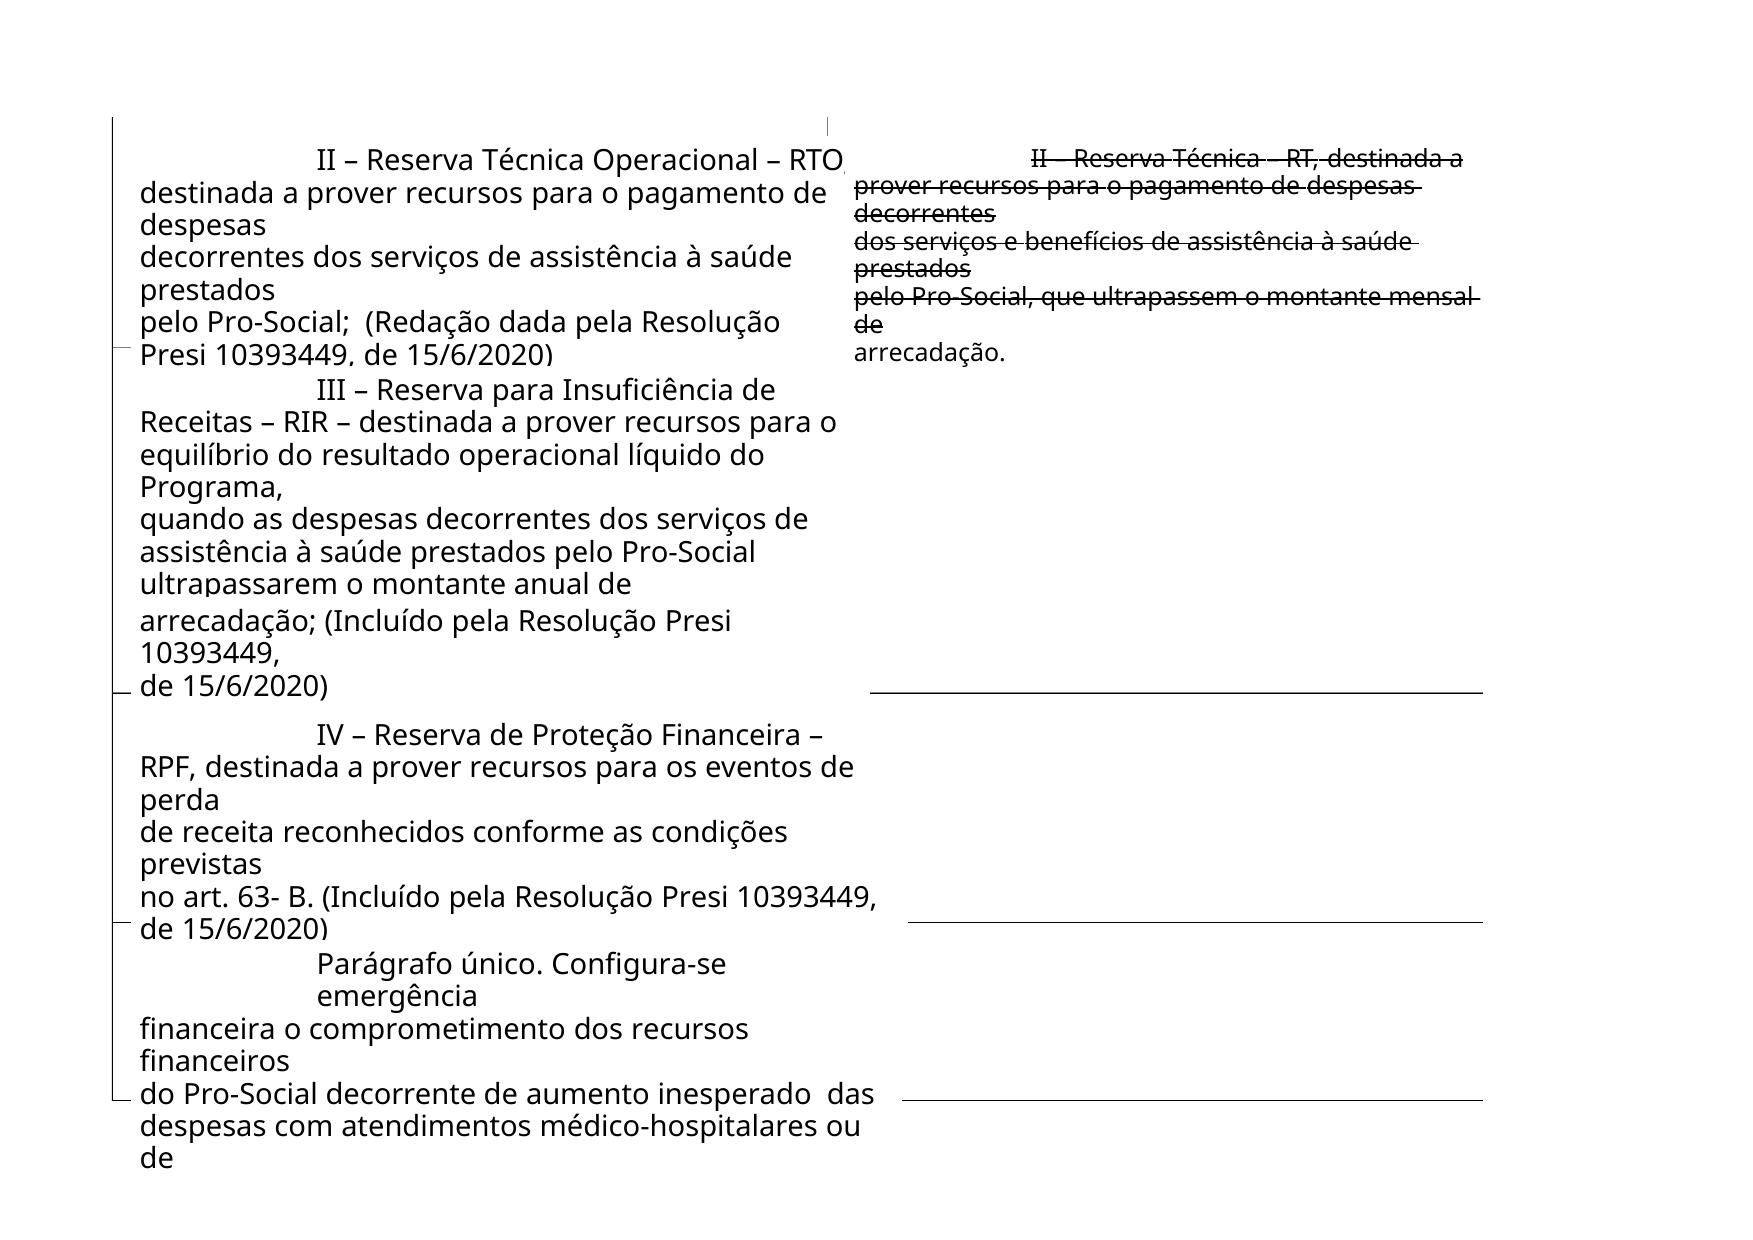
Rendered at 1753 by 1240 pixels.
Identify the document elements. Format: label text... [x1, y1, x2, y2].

picture [111, 117, 1483, 1101]
text dos serviços e benefícios de assistência à saúde prestados [854, 228, 1507, 283]
text pelo Pro-Social, que ultrapassem o montante mensal de [854, 283, 1507, 339]
text no art. 63- B. (Incluído pela Resolução Presi 10393449, [139, 881, 900, 914]
text decorrentes dos serviços de assistência à saúde prestados [139, 242, 845, 307]
picture [870, 375, 1483, 1101]
text pelo Pro-Social; (Redação dada pela Resolução [139, 307, 845, 339]
text III – Reserva para Insuficiência de [316, 374, 882, 407]
text ultrapassarem o montante anual de [139, 569, 882, 601]
text destinada a prover recursos para o pagamento de despesas [139, 177, 845, 242]
text arrecadação; (Incluído pela Resolução Presi 10393449, [139, 606, 861, 670]
text Receitas – RIR – destinada a prover recursos para o [139, 407, 882, 439]
text financeira o comprometimento dos recursos financeiros [139, 1013, 893, 1078]
text prover recursos para o pagamento de despesas decorrentes [854, 173, 1507, 228]
text do Pro-Social decorrente de aumento inesperado das [139, 1078, 893, 1111]
text II – Reserva Técnica Operacional – RTO, [316, 145, 845, 177]
text assistência à saúde prestados pelo Pro-Social [139, 536, 882, 569]
text despesas com atendimentos médico-hospitalares ou de [139, 1111, 893, 1175]
text Parágrafo único. Configura-se emergência [316, 949, 893, 1013]
text equilíbrio do resultado operacional líquido do Programa, [139, 439, 882, 504]
text quando as despesas decorrentes dos serviços de [139, 504, 882, 536]
text de 15/6/2020) [139, 914, 900, 940]
text II – Reserva Técnica – RT, destinada a [1031, 145, 1507, 173]
text de receita reconhecidos conforme as condições previstas [139, 817, 900, 881]
text de 15/6/2020) [139, 670, 861, 703]
text RPF, destinada a prover recursos para os eventos de perda [139, 752, 900, 817]
text Presi 10393449, de 15/6/2020) [139, 339, 845, 366]
text arrecadação. [854, 339, 1507, 367]
text IV – Reserva de Proteção Financeira – [316, 719, 900, 752]
